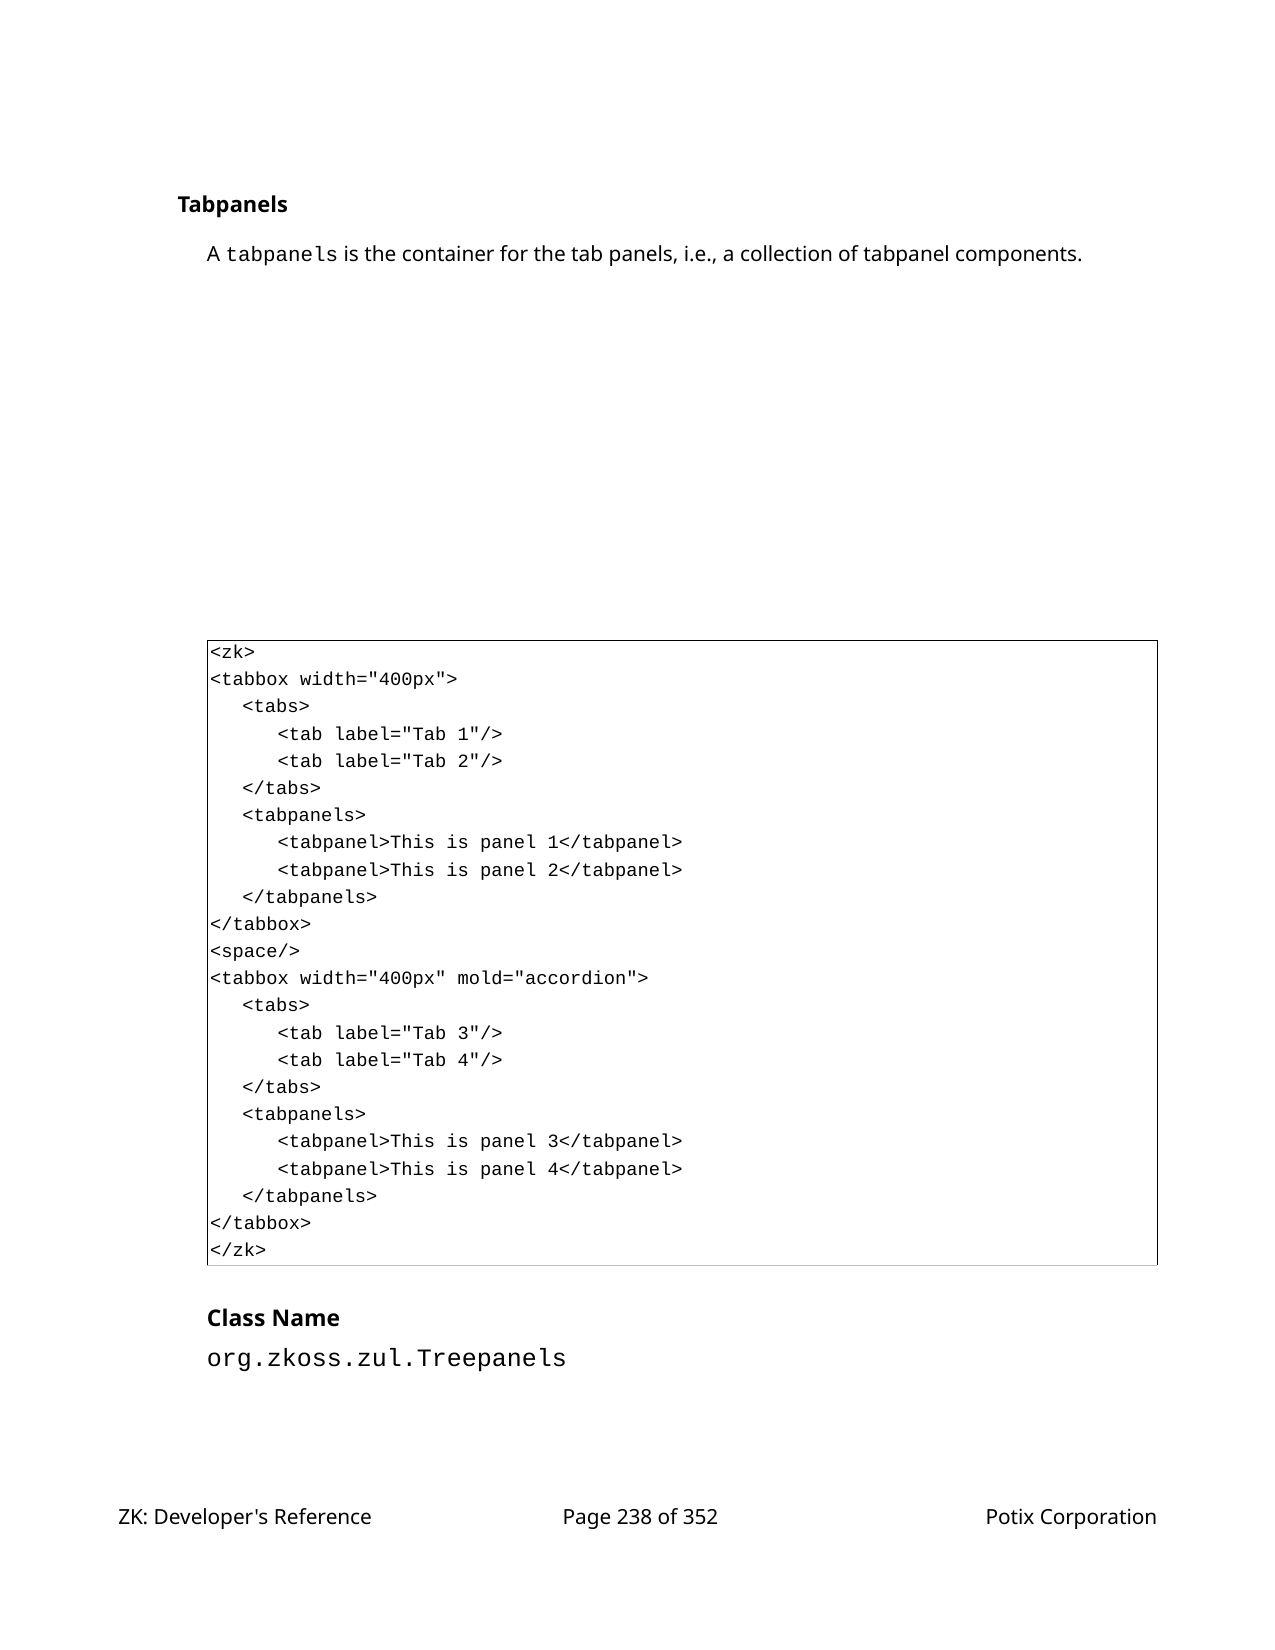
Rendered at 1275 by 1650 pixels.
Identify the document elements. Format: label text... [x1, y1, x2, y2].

text </tabbox> [208, 1211, 1157, 1235]
text </zk> [208, 1238, 1157, 1265]
text <zk> [208, 641, 1157, 664]
text <tab label="Tab 4"/> [208, 1048, 1157, 1072]
text org.zkoss.zul.Treepanels [207, 1346, 1157, 1374]
subtitle Class Name [207, 1302, 1157, 1333]
text <tabpanel>This is panel 2</tabpanel> [208, 857, 1157, 882]
text <tabpanel>This is panel 3</tabpanel> [208, 1129, 1157, 1153]
text <tab label="Tab 2"/> [208, 749, 1157, 773]
text </tabpanels> [208, 884, 1157, 909]
text <tabpanels> [208, 803, 1157, 827]
text </tabs> [208, 1075, 1157, 1099]
text <tabpanel>This is panel 4</tabpanel> [208, 1156, 1157, 1181]
text <tabpanels> [208, 1102, 1157, 1126]
text <space/> [208, 939, 1157, 963]
text <tabs> [208, 694, 1157, 718]
text <tabpanel>This is panel 1</tabpanel> [208, 830, 1157, 854]
text </tabbox> [208, 912, 1157, 936]
text <tabbox width="400px"> [208, 667, 1157, 691]
text <tab label="Tab 3"/> [208, 1021, 1157, 1045]
text <tabs> [208, 993, 1157, 1018]
text <tabbox width="400px" mold="accordion"> [208, 966, 1157, 990]
text </tabs> [208, 776, 1157, 800]
text </tabpanels> [208, 1184, 1157, 1208]
text <tab label="Tab 1"/> [208, 721, 1157, 746]
text A tabpanels is the container for the tab panels, i.e., a collection of tabpanel components. [207, 239, 1157, 268]
subtitle Tabpanels [177, 189, 1157, 219]
